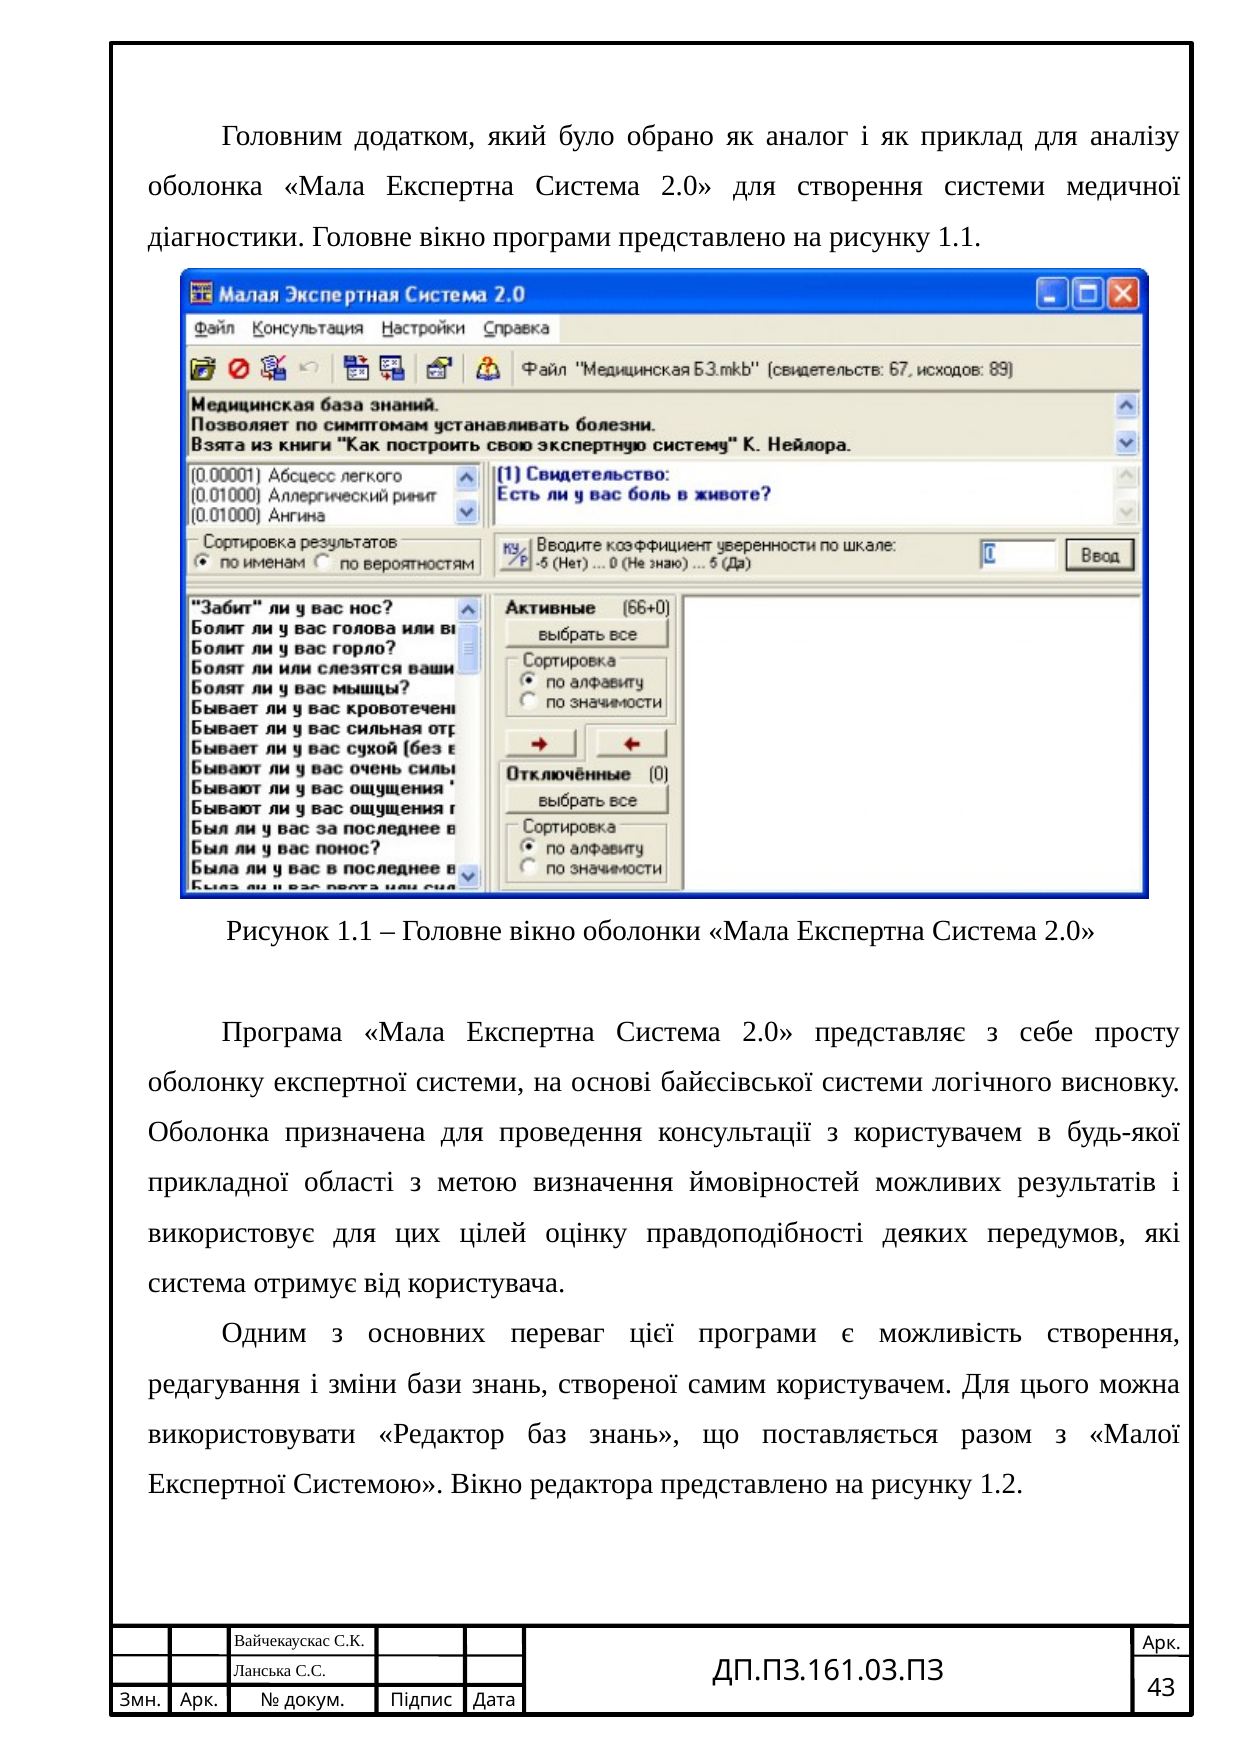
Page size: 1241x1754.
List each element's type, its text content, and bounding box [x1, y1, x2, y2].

text Одним з основних переваг цієї програми є можливість створення, редагування і зміни бази знань, створеної самим користувачем. Для цього можна використовувати «Редактор баз знань», що поставляється разом з «Малої Експертної Системою». Вікно редактора представлено на рисунку 1.2. [148, 1316, 1181, 1500]
text Програма «Мала Експертна Система 2.0» представляє з себе просту оболонку експертної системи, на основі байєсівської системи логічного висновку. Оболонка призначена для проведення консультації з користувачем в будь-якої прикладної області з метою визначення ймовірностей можливих результатів і використовує для цих цілей оцінку правдоподібності деяких передумов, які система отримує від користувача. [148, 1014, 1181, 1299]
picture [180, 268, 1149, 899]
text Рисунок 1.1 – Головне вікно оболонки «Мала Експертна Система 2.0» [148, 913, 1181, 947]
text Головним додатком, який було обрано як аналог і як приклад для аналізу оболонка «Мала Експертна Система 2.0» для створення системи медичної діагностики. Головне вікно програми представлено на рисунку 1.1. [148, 118, 1181, 252]
